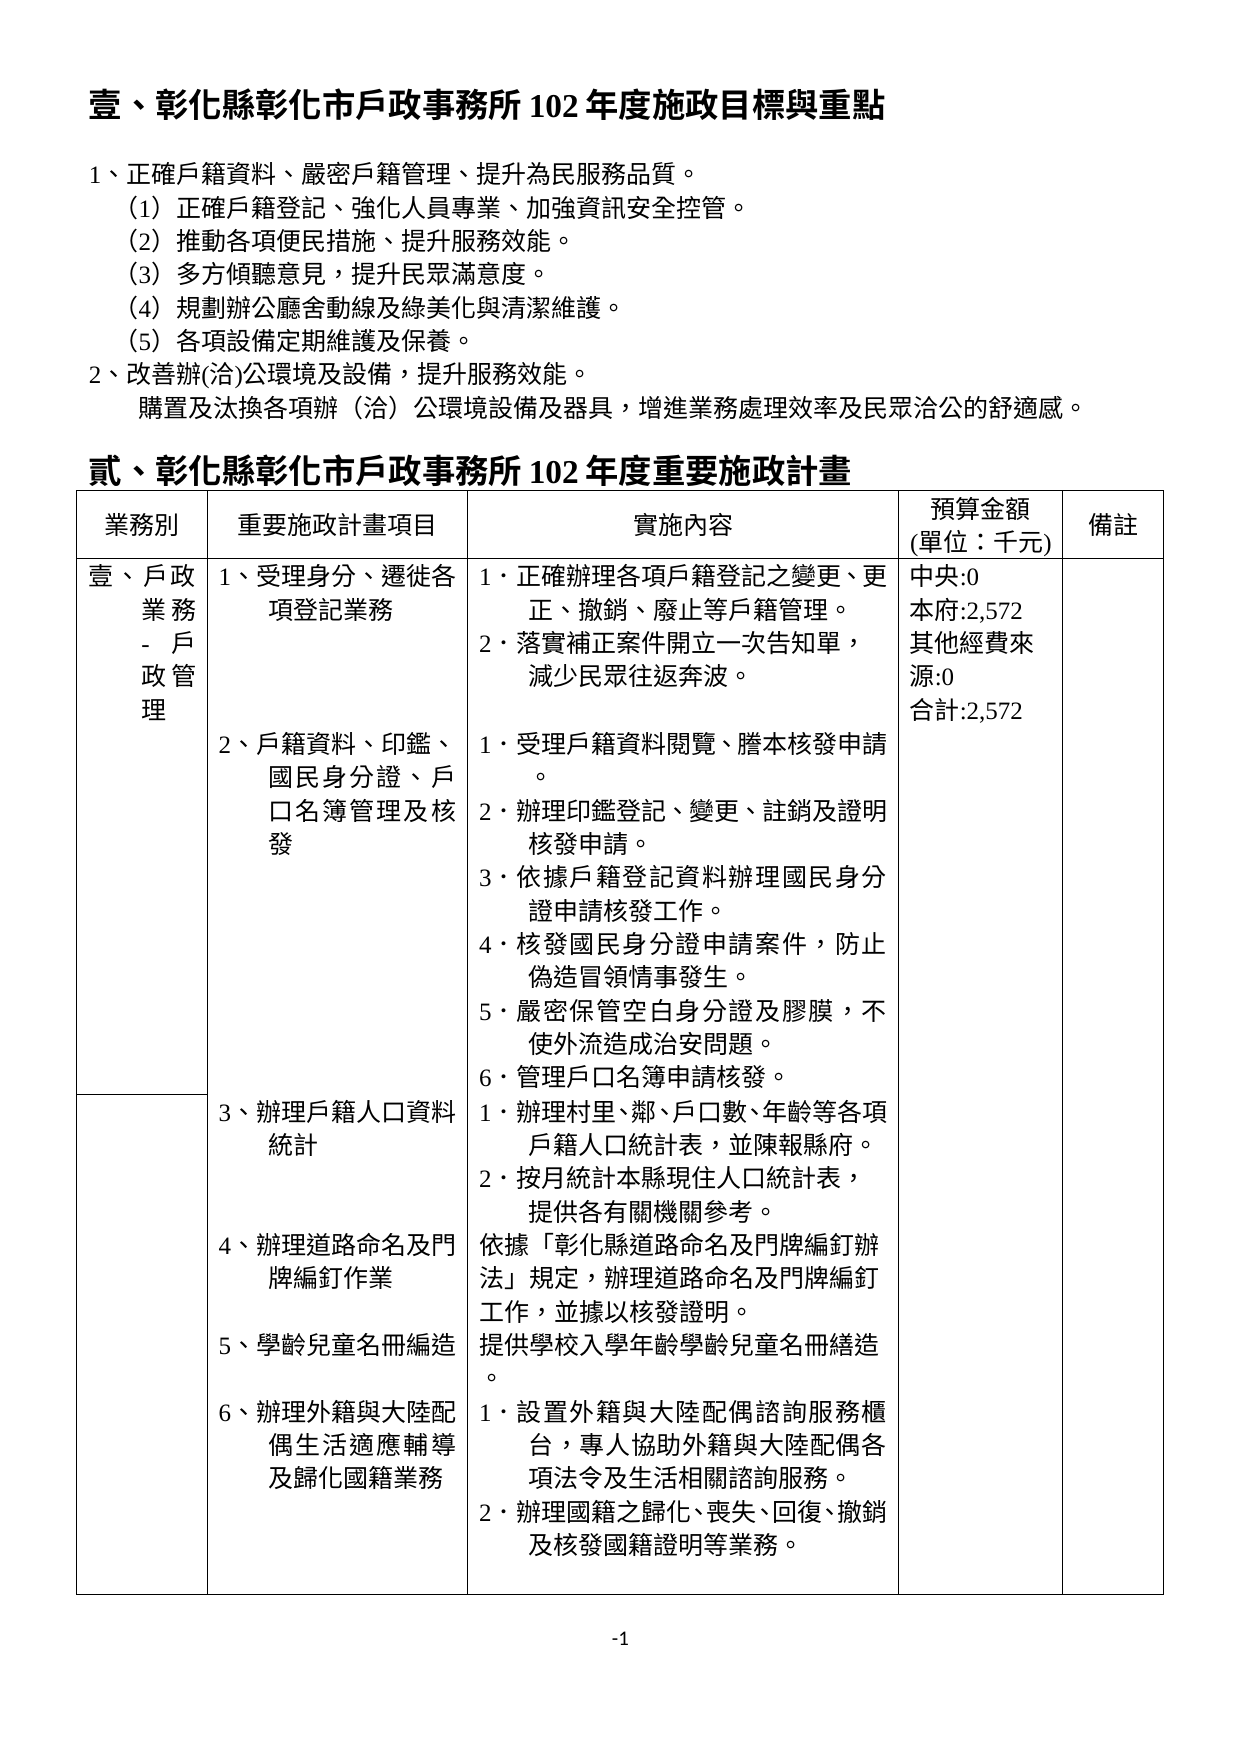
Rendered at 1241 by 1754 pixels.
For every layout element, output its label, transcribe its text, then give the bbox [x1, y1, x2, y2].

table_header 備註 [1063, 491, 1163, 558]
table_cell 設置外籍與大陸配偶諮詢服務櫃台，專人協助外籍與大陸配偶各項法令及生活相關諮詢服務。 辦理國籍之歸化、喪失、回復、撤銷及核發國籍證明等業務。 [468, 1395, 898, 1594]
table_cell 辦理村里、鄰、戶口數、年齡等各項戶籍人口統計表，並陳報縣府。 按月統計本縣現住人口統計表，提供各有關機關參考。 [468, 1094, 898, 1228]
table_header 業務別 [77, 491, 207, 558]
list 規劃辦公廳舍動線及綠美化與清潔維護。 [113, 290, 1152, 324]
table_cell [899, 1395, 1062, 1594]
table_cell [77, 1328, 207, 1394]
list 推動各項便民措施、提升服務效能。 [113, 224, 1152, 257]
table_cell [1063, 726, 1163, 1093]
table_cell 辦理戶籍人口資料統計 [208, 1094, 467, 1228]
table_cell [899, 1228, 1062, 1328]
text 購置及汰換各項辦（洽）公環境設備及器具，增進業務處理效率及民眾洽公的舒適感。 [138, 390, 1152, 424]
list 正確戶籍登記、強化人員專業、加強資訊安全控管。 [113, 190, 1152, 224]
list 各項設備定期維護及保養。 [113, 324, 1152, 357]
table_cell 學齡兒童名冊編造 [208, 1328, 467, 1394]
table_cell [1063, 1228, 1163, 1328]
table_cell 壹、戶政業務-戶政管理 [77, 559, 207, 1093]
table_cell 中央:0 本府:2,572 其他經費來源:0 合計:2,572 [899, 559, 1062, 726]
table_cell 戶籍資料、印鑑、國民身分證、戶口名簿管理及核發 [208, 726, 467, 1093]
table_cell 受理身分、遷徙各項登記業務 [208, 559, 467, 726]
list 多方傾聽意見，提升民眾滿意度。 [113, 257, 1152, 290]
list 正確戶籍資料、嚴密戶籍管理、提升為民服務品質。 [88, 157, 1152, 190]
table_cell [1063, 559, 1163, 726]
table_cell 提供學校入學年齡學齡兒童名冊繕造。 [468, 1328, 898, 1394]
table_header 實施內容 [468, 491, 898, 558]
table_cell 辦理道路命名及門牌編釘作業 [208, 1228, 467, 1328]
table_cell 正確辦理各項戶籍登記之變更、更正、撤銷、廢止等戶籍管理。 落實補正案件開立一次告知單，減少民眾往返奔波。 [468, 559, 898, 726]
table_cell [77, 1095, 207, 1228]
table_cell [899, 1094, 1062, 1228]
table_cell [899, 726, 1062, 1093]
table_cell [899, 1328, 1062, 1394]
table_cell [1063, 1395, 1163, 1594]
text 貳、彰化縣彰化市戶政事務所102年度重要施政計畫 [88, 457, 1152, 490]
table_cell [77, 1228, 207, 1328]
table_cell [1063, 1094, 1163, 1228]
table_cell [1063, 1328, 1163, 1394]
table_header 預算金額 (單位：千元) [899, 491, 1062, 558]
table_cell 辦理外籍與大陸配偶生活適應輔導及歸化國籍業務 [208, 1395, 467, 1594]
table_cell [77, 1395, 207, 1594]
table_cell 依據「彰化縣道路命名及門牌編釘辦法」規定，辦理道路命名及門牌編釘工作，並據以核發證明。 [468, 1228, 898, 1328]
table_cell 受理戶籍資料閱覽、謄本核發申請。 辦理印鑑登記、變更、註銷及證明核發申請。 依據戶籍登記資料辦理國民身分證申請核發工作。 核發國民身分證申請案件，防止偽造冒領情事發生。 嚴密保管空白身分證及膠膜，不使外流造成治安問題。 管理戶口名簿申請核發。 [468, 726, 898, 1093]
table_header 重要施政計畫項目 [208, 491, 467, 558]
text 壹、彰化縣彰化市戶政事務所102年度施政目標與重點 [88, 90, 1152, 124]
list 改善辦(洽)公環境及設備，提升服務效能。 [88, 357, 1152, 390]
